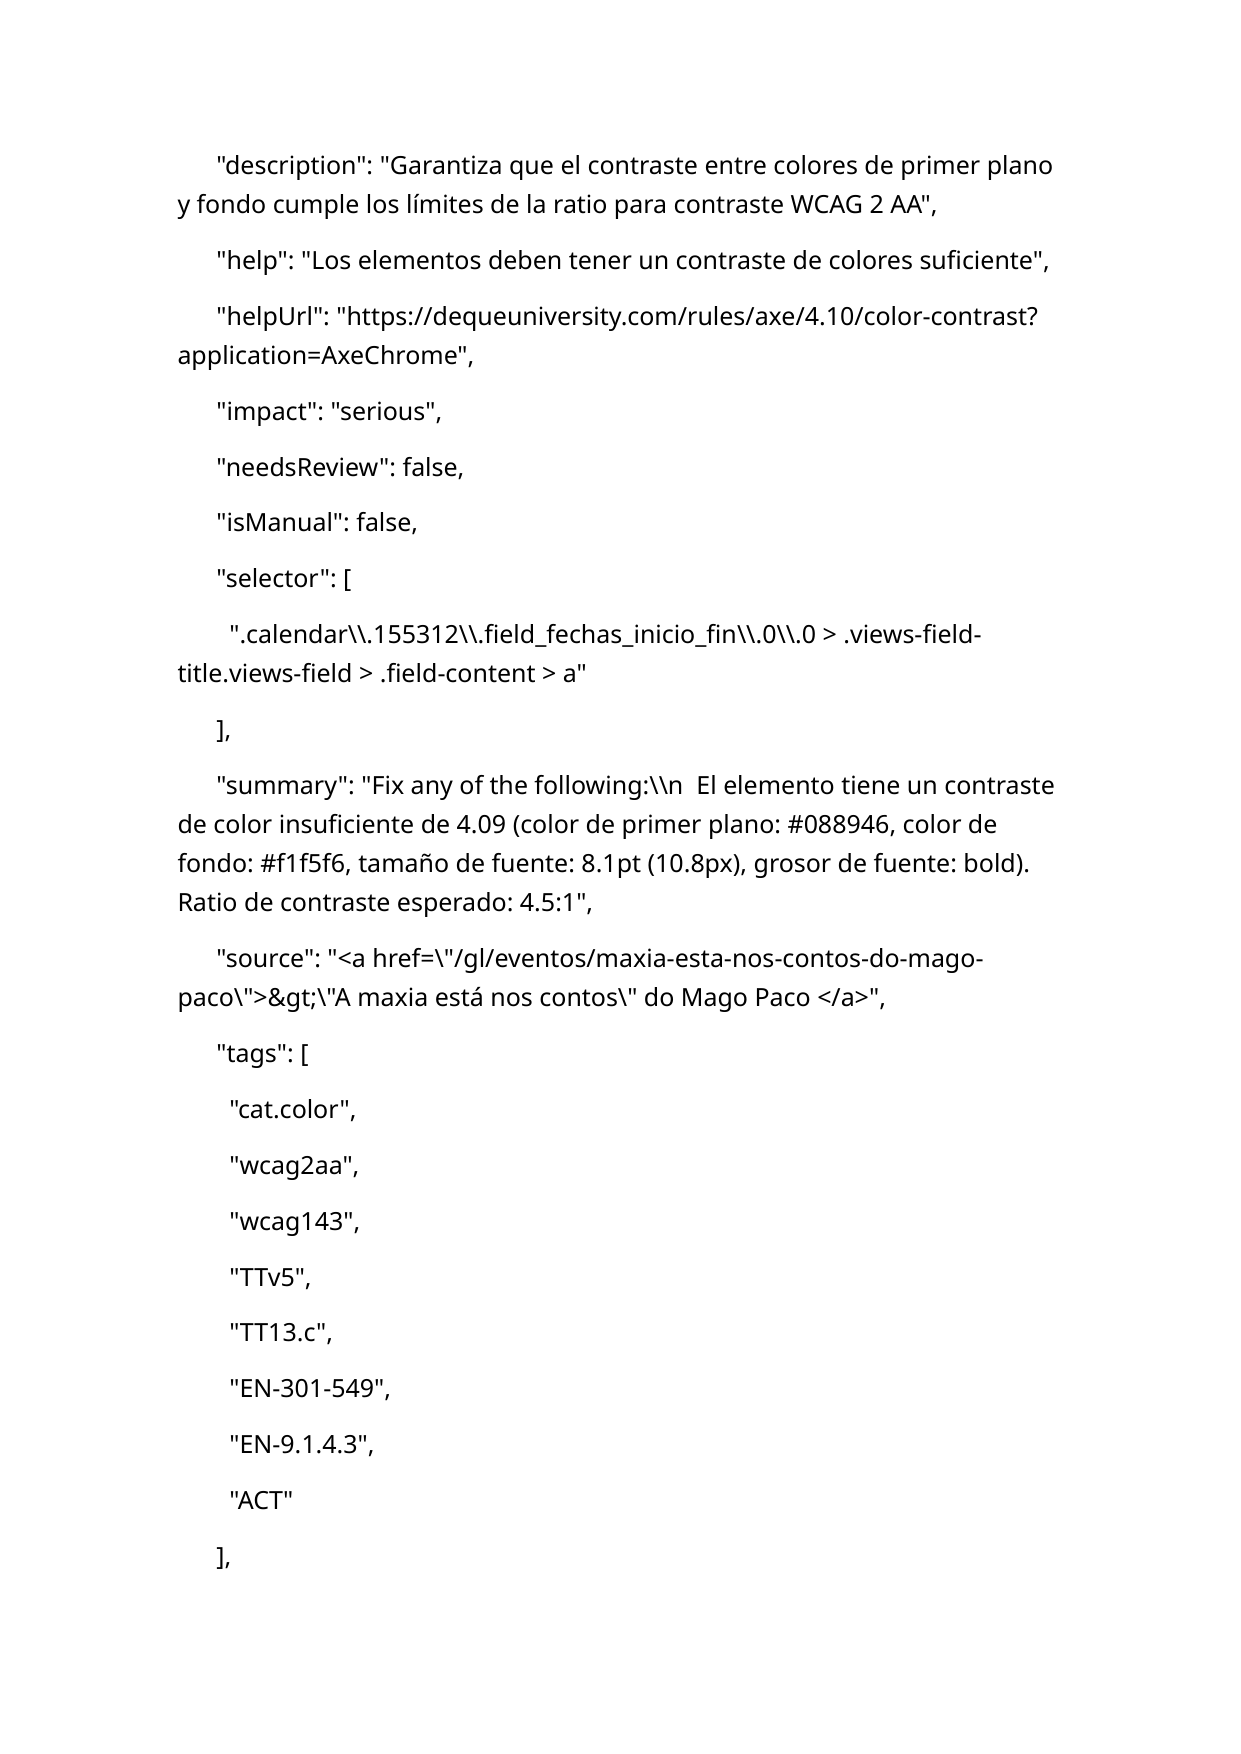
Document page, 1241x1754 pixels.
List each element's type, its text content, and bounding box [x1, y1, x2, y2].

text "needsReview": false, [177, 449, 1063, 483]
text "wcag143", [177, 1203, 1063, 1237]
text ".calendar\\.155312\\.field_fechas_inicio_fin\\.0\\.0 > .views-field-title.views-field > .field-content > a" [177, 617, 1063, 690]
text "tags": [ [177, 1036, 1063, 1070]
text ], [177, 1538, 1063, 1572]
text "helpUrl": "https://dequeuniversity.com/rules/axe/4.10/color-contrast?application=AxeChrome", [177, 298, 1063, 372]
text "selector": [ [177, 561, 1063, 595]
text "source": "<a href=\"/gl/eventos/maxia-esta-nos-contos-do-mago-paco\">&gt;\"A maxia está nos contos\" do Mago Paco </a>", [177, 941, 1063, 1014]
text "cat.color", [177, 1092, 1063, 1126]
text "wcag2aa", [177, 1148, 1063, 1182]
text "isManual": false, [177, 505, 1063, 539]
text "summary": "Fix any of the following:\\n El elemento tiene un contraste de color insuficiente de 4.09 (color de primer plano: #088946, color de fondo: #f1f5f6, tamaño de fuente: 8.1pt (10.8px), grosor de fuente: bold). Ratio de contraste esperado: 4.5:1", [177, 768, 1063, 919]
text ], [177, 712, 1063, 746]
text "EN-301-549", [177, 1371, 1063, 1405]
text "impact": "serious", [177, 393, 1063, 427]
text "help": "Los elementos deben tener un contraste de colores suficiente", [177, 243, 1063, 277]
text "description": "Garantiza que el contraste entre colores de primer plano y fondo cumple los límites de la ratio para contraste WCAG 2 AA", [177, 148, 1063, 221]
text "TT13.c", [177, 1315, 1063, 1349]
text "ACT" [177, 1483, 1063, 1517]
text "EN-9.1.4.3", [177, 1427, 1063, 1461]
text "TTv5", [177, 1259, 1063, 1293]
